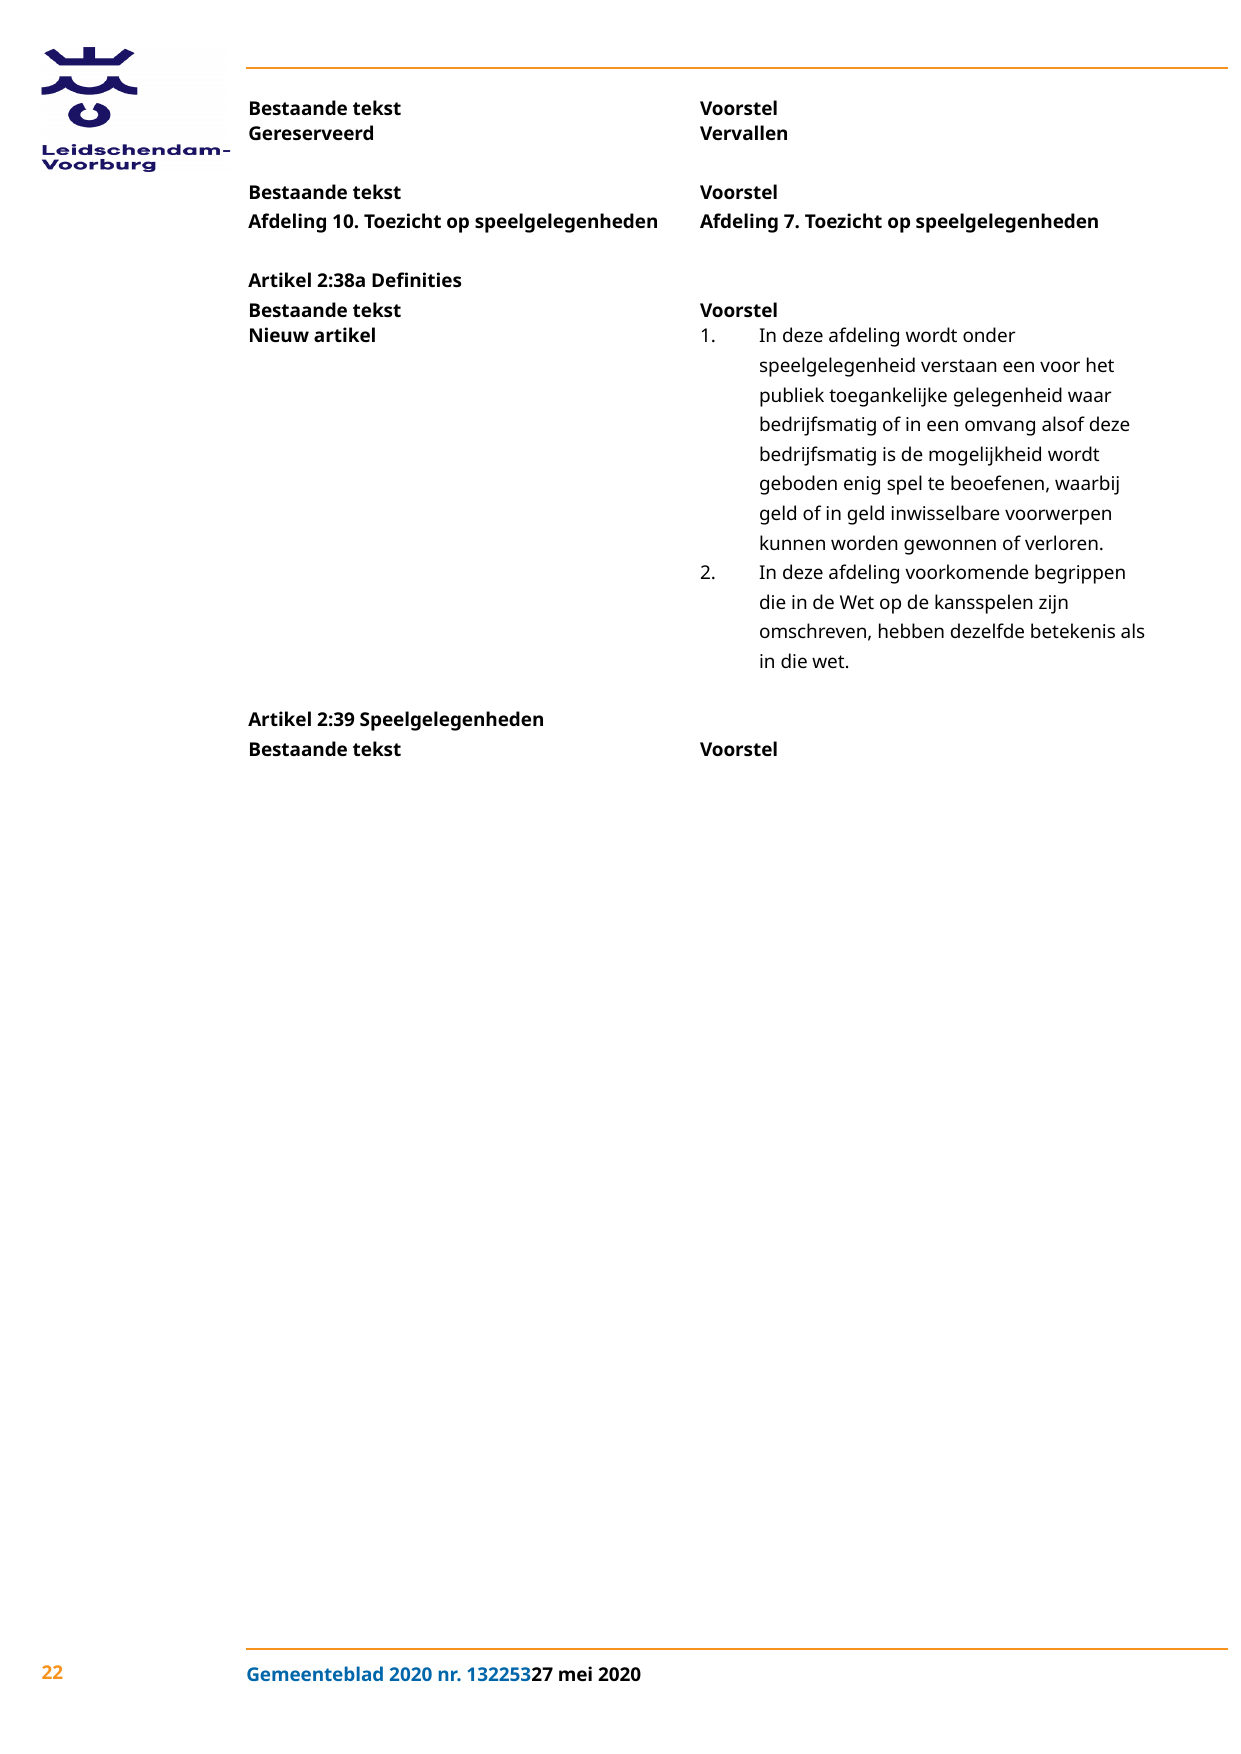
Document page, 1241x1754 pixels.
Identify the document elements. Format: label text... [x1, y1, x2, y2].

text Artikel 2:39 Speelgelegenheden [248, 707, 1152, 732]
table_cell In deze afdeling wordt onder speelgelegenheid verstaan een voor het publiek toegankelijke gelegenheid waar bedrijfsmatig of in een omvang alsof deze bedrijfsmatig is de mogelijkheid wordt geboden enig spel te beoefenen, waarbij geld of in geld inwisselbare voorwerpen kunnen worden gewonnen of verloren. In deze afdeling voorkomende begrippen die in de Wet op de kansspelen zijn omschreven, hebben dezelfde betekenis als in die wet. [700, 323, 1152, 674]
picture [41, 47, 231, 172]
table_header Bestaande tekst [248, 736, 700, 762]
table_cell Gereserveerd [248, 121, 700, 146]
table_header Bestaande tekst [248, 95, 700, 121]
table_header Voorstel [700, 736, 1152, 762]
table_header Voorstel Afdeling 7. Toezicht op speelgelegenheden [700, 179, 1152, 234]
table_header Voorstel [700, 95, 1152, 121]
table_header Voorstel [700, 297, 1152, 323]
table_header Bestaande tekst [248, 297, 700, 323]
table_cell Vervallen [700, 121, 1152, 146]
table_cell Nieuw artikel [248, 323, 700, 674]
text Artikel 2:38a Definities [248, 267, 1152, 293]
table_header Bestaande tekst Afdeling 10. Toezicht op speelgelegenheden [248, 179, 700, 234]
